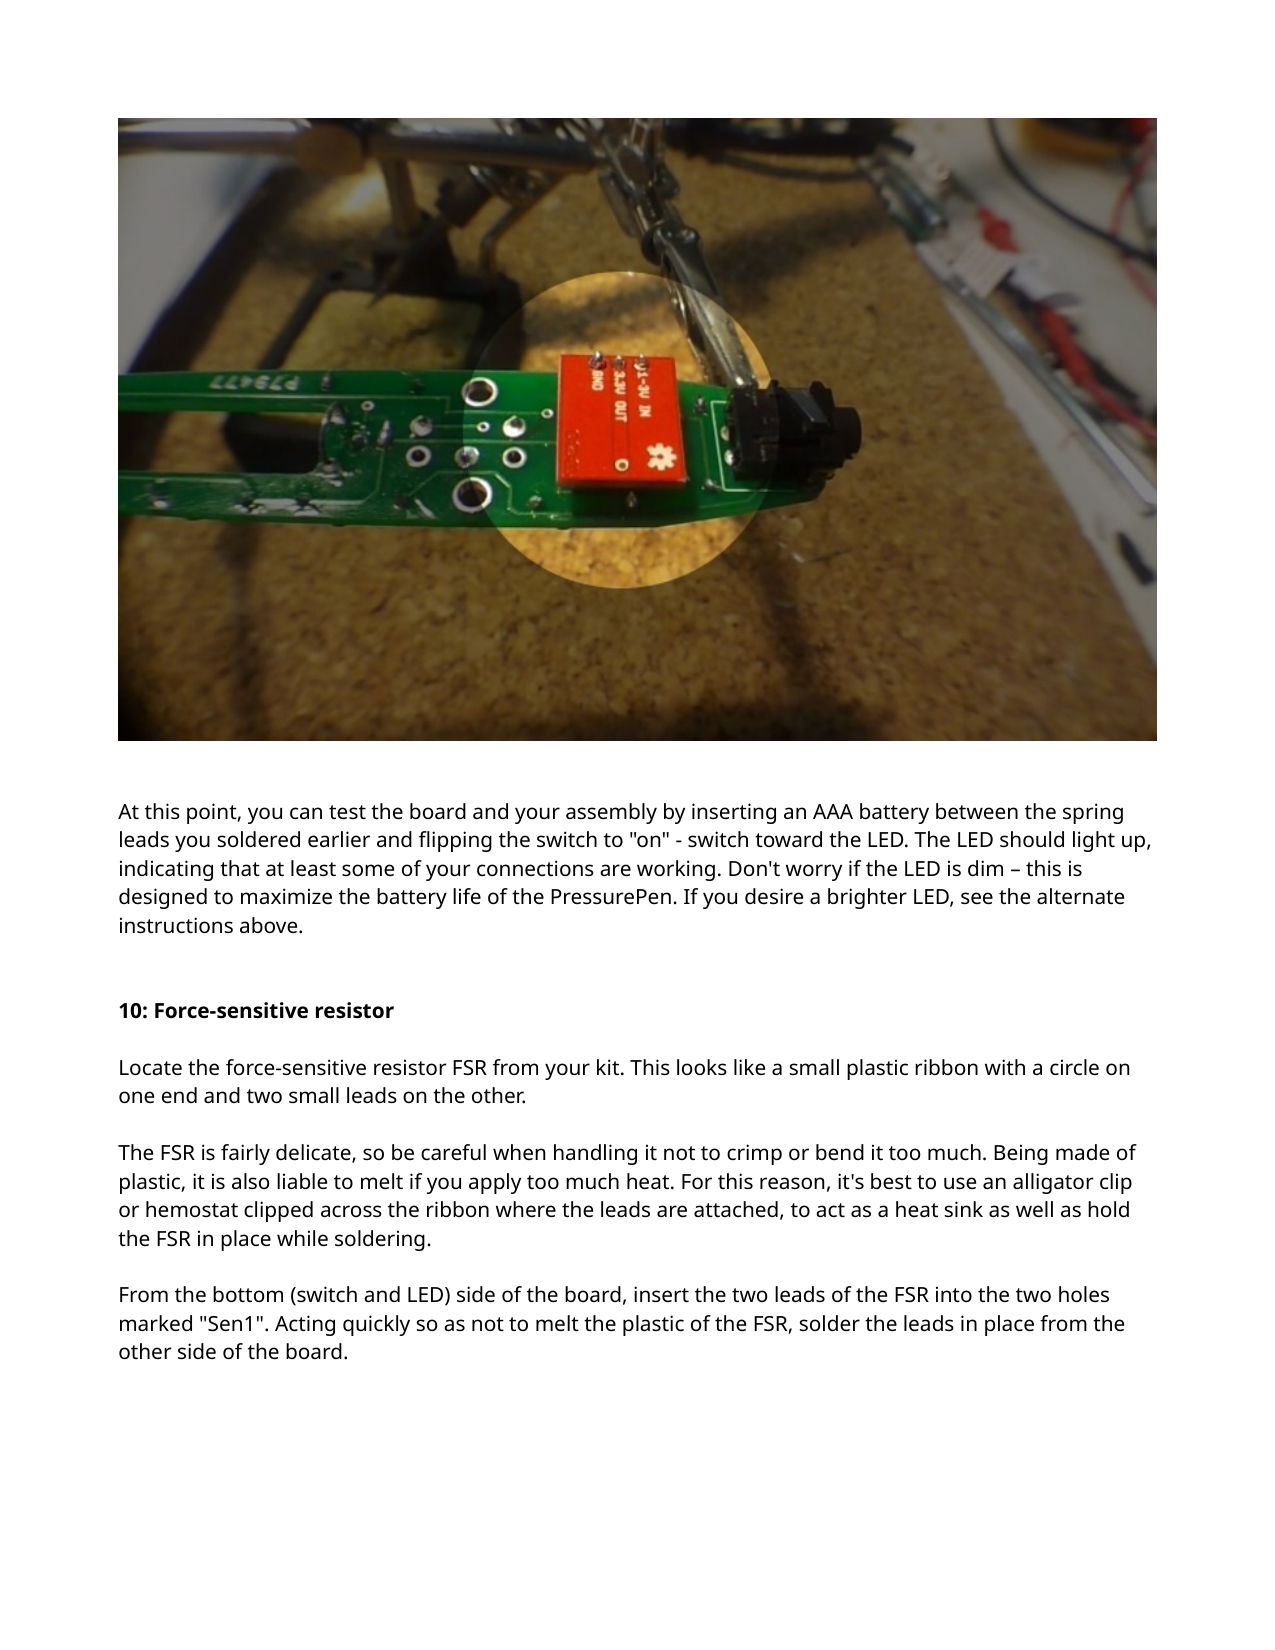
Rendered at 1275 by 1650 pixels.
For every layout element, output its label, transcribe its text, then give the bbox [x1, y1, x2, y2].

picture [118, 118, 1157, 741]
text At this point, you can test the board and your assembly by inserting an AAA battery between the spring leads you soldered earlier and flipping the switch to "on" - switch toward the LED. The LED should light up, indicating that at least some of your connections are working. Don't worry if the LED is dim – this is designed to maximize the battery life of the PressurePen. If you desire a brighter LED, see the alternate instructions above. [118, 797, 1157, 939]
text Locate the force-sensitive resistor FSR from your kit. This looks like a small plastic ribbon with a circle on one end and two small leads on the other. [118, 1053, 1157, 1110]
text 10: Force-sensitive resistor [118, 996, 1157, 1025]
text The FSR is fairly delicate, so be careful when handling it not to crimp or bend it too much. Being made of plastic, it is also liable to melt if you apply too much heat. For this reason, it's best to use an alligator clip or hemostat clipped across the ribbon where the leads are attached, to act as a heat sink as well as hold the FSR in place while soldering. [118, 1138, 1157, 1252]
text From the bottom (switch and LED) side of the board, insert the two leads of the FSR into the two holes marked "Sen1". Acting quickly so as not to melt the plastic of the FSR, solder the leads in place from the other side of the board. [118, 1281, 1157, 1366]
